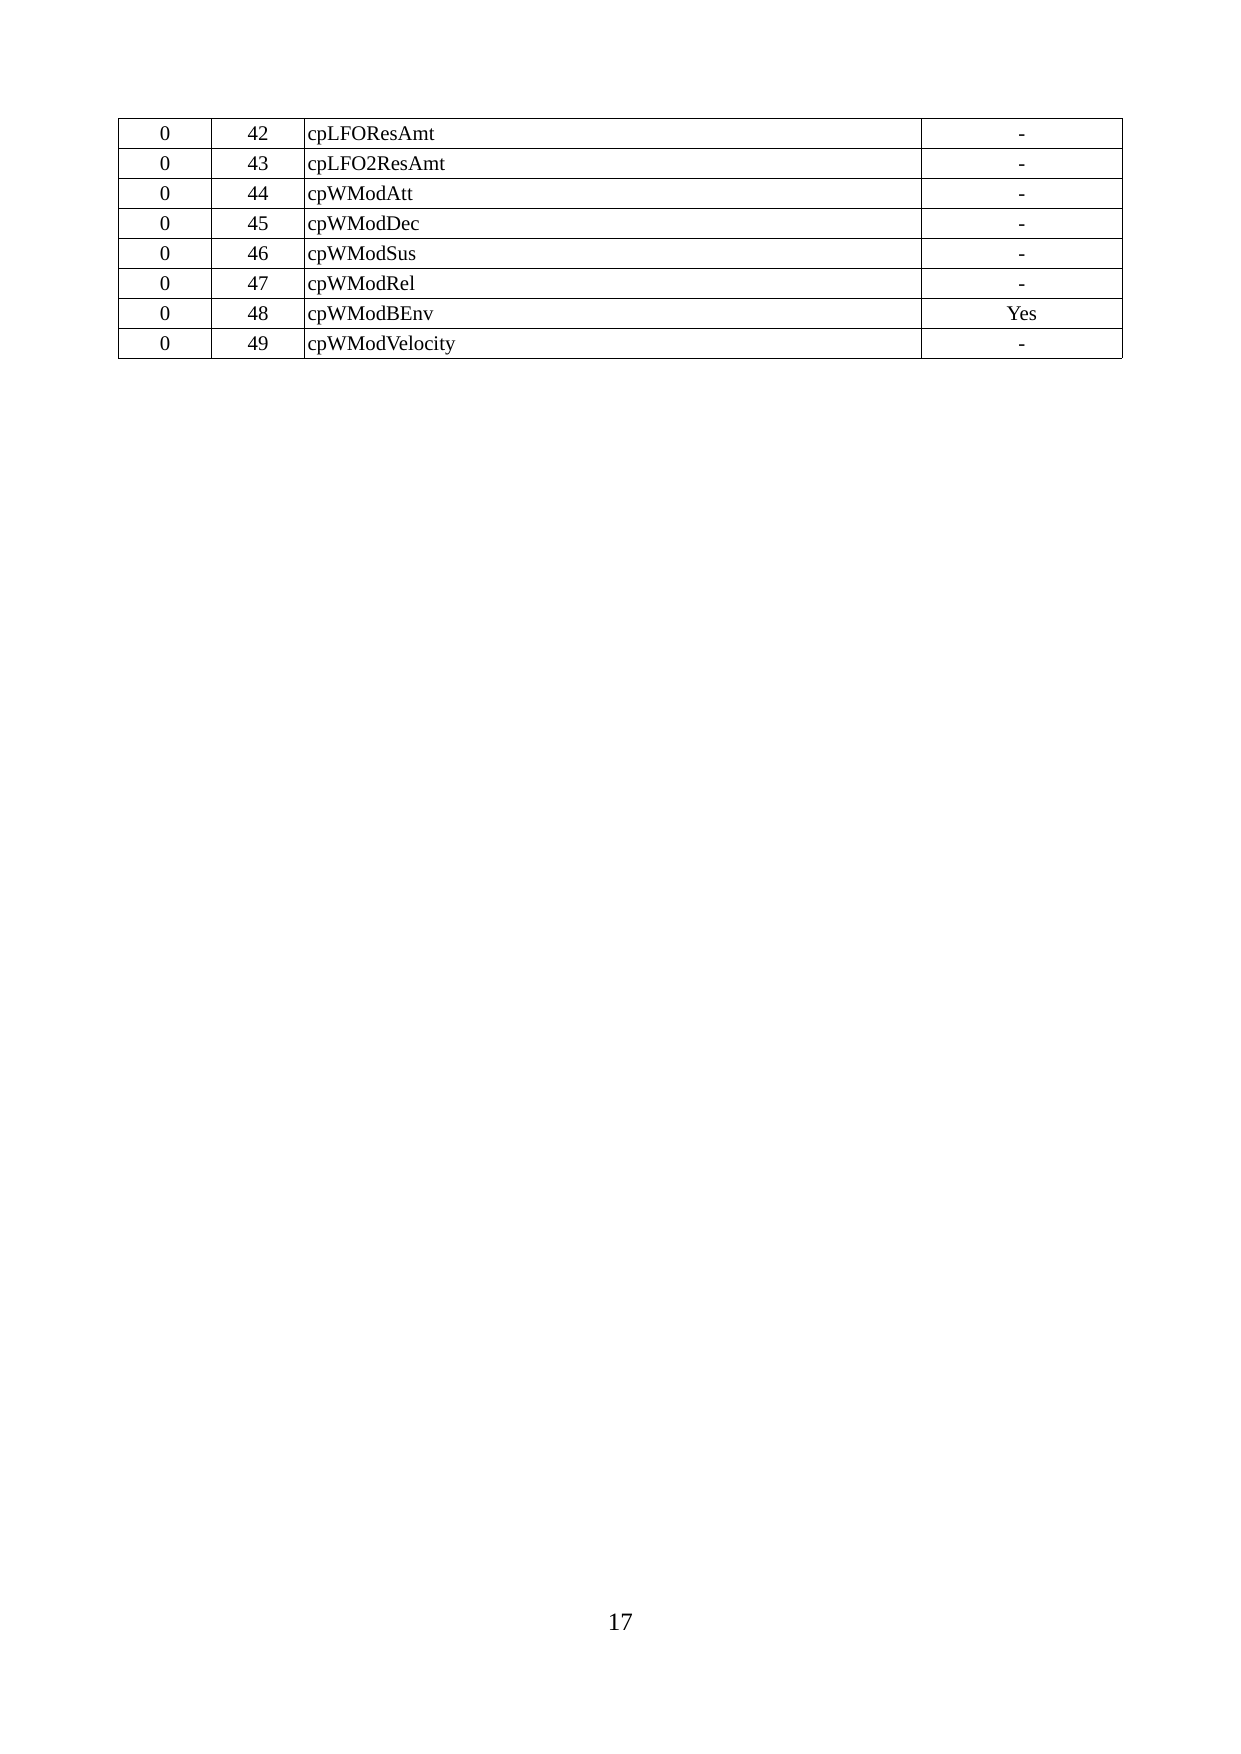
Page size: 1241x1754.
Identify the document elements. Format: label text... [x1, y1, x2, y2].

table_cell cpLFO2ResAmt [305, 149, 921, 178]
table_cell Yes [922, 299, 1122, 328]
table_cell cpWModVelocity [305, 329, 921, 358]
table_cell 0 [119, 239, 211, 268]
table_cell - [922, 119, 1122, 148]
table_cell 0 [119, 329, 211, 358]
table_cell - [922, 329, 1122, 358]
table_cell 0 [119, 119, 211, 148]
table_cell - [922, 179, 1122, 208]
table_cell 0 [119, 269, 211, 298]
table_cell 0 [119, 149, 211, 178]
table_cell 44 [212, 179, 304, 208]
table_cell cpWModBEnv [305, 299, 921, 328]
table_cell 0 [119, 299, 211, 328]
table_cell 45 [212, 209, 304, 238]
table_cell - [922, 269, 1122, 298]
table_cell 49 [212, 329, 304, 358]
table_cell 48 [212, 299, 304, 328]
table_cell cpWModSus [305, 239, 921, 268]
table_cell - [922, 149, 1122, 178]
table_cell - [922, 239, 1122, 268]
table_cell - [922, 209, 1122, 238]
table_cell 0 [119, 179, 211, 208]
table_cell 0 [119, 209, 211, 238]
table_cell cpLFOResAmt [305, 119, 921, 148]
table_cell cpWModDec [305, 209, 921, 238]
table_cell 43 [212, 149, 304, 178]
table_cell 46 [212, 239, 304, 268]
table_cell 42 [212, 119, 304, 148]
table_cell cpWModAtt [305, 179, 921, 208]
table_cell 47 [212, 269, 304, 298]
table_cell cpWModRel [305, 269, 921, 298]
